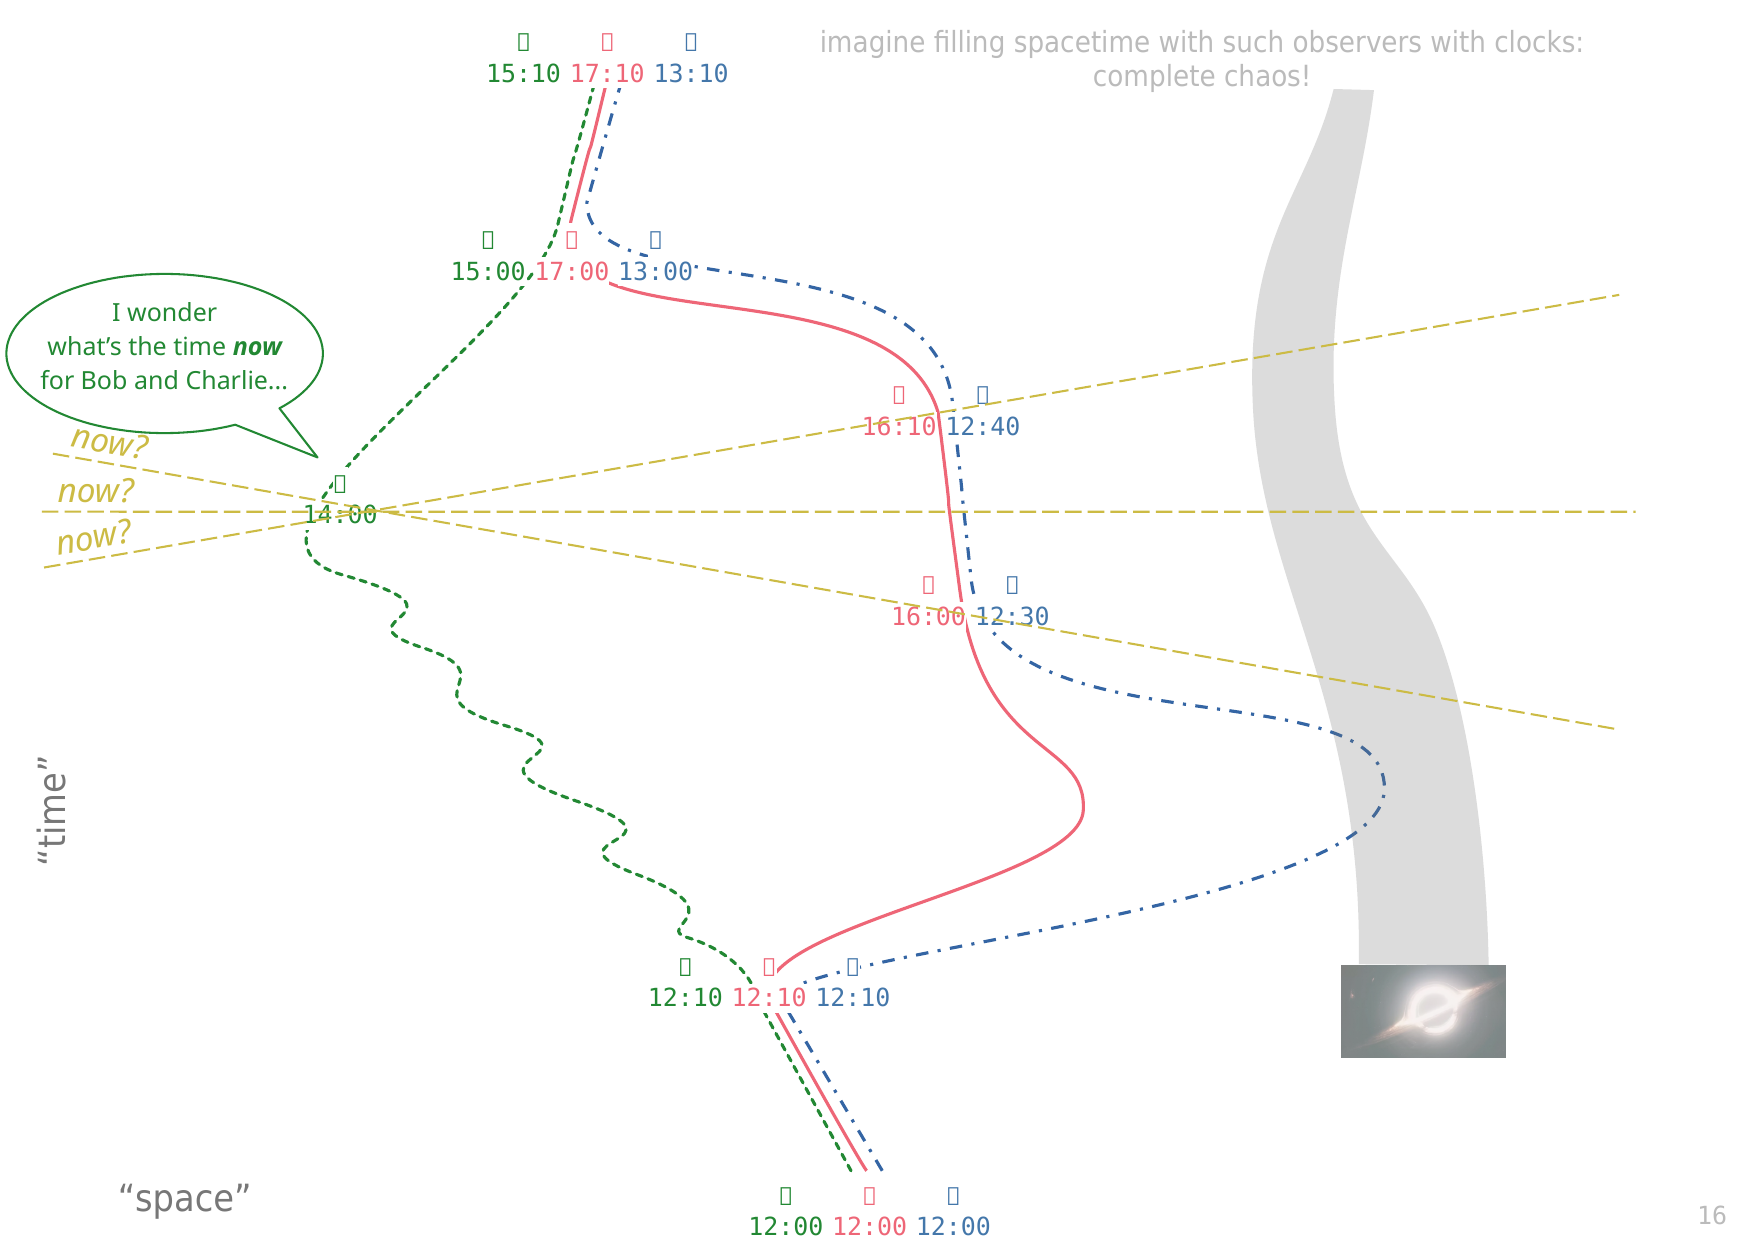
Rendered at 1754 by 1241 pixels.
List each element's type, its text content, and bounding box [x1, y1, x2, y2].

picture [1341, 965, 1506, 1059]
text_box  14:00 [287, 459, 393, 529]
text_box  12:10 [716, 942, 800, 1012]
text_box I wonder what’s the time now for Bob and Charlie... [6, 273, 323, 458]
text_box  12:30 [960, 560, 1065, 631]
text_box  16:10 [846, 370, 930, 441]
text_box  12:00 [901, 1170, 1006, 1241]
text_box “time” [23, 740, 82, 881]
text_box  13:00 [603, 215, 709, 286]
text_box imagine filling spacetime with such observers with clocks: complete chaos! [804, 17, 1600, 102]
text_box  12:10 [800, 942, 906, 1012]
text_box  17:10 [555, 17, 638, 88]
text_box  12:00 [817, 1170, 901, 1241]
text_box  16:00 [876, 560, 960, 631]
text_box  17:00 [519, 215, 603, 286]
text_box  12:40 [930, 370, 1036, 441]
text_box  12:10 [633, 942, 716, 1012]
text_box  13:10 [638, 17, 744, 88]
text_box  15:10 [471, 17, 555, 88]
text_box  15:00 [435, 215, 519, 286]
text_box  12:00 [733, 1170, 817, 1241]
text_box [1252, 102, 1489, 965]
text_box “space” [103, 1169, 267, 1228]
